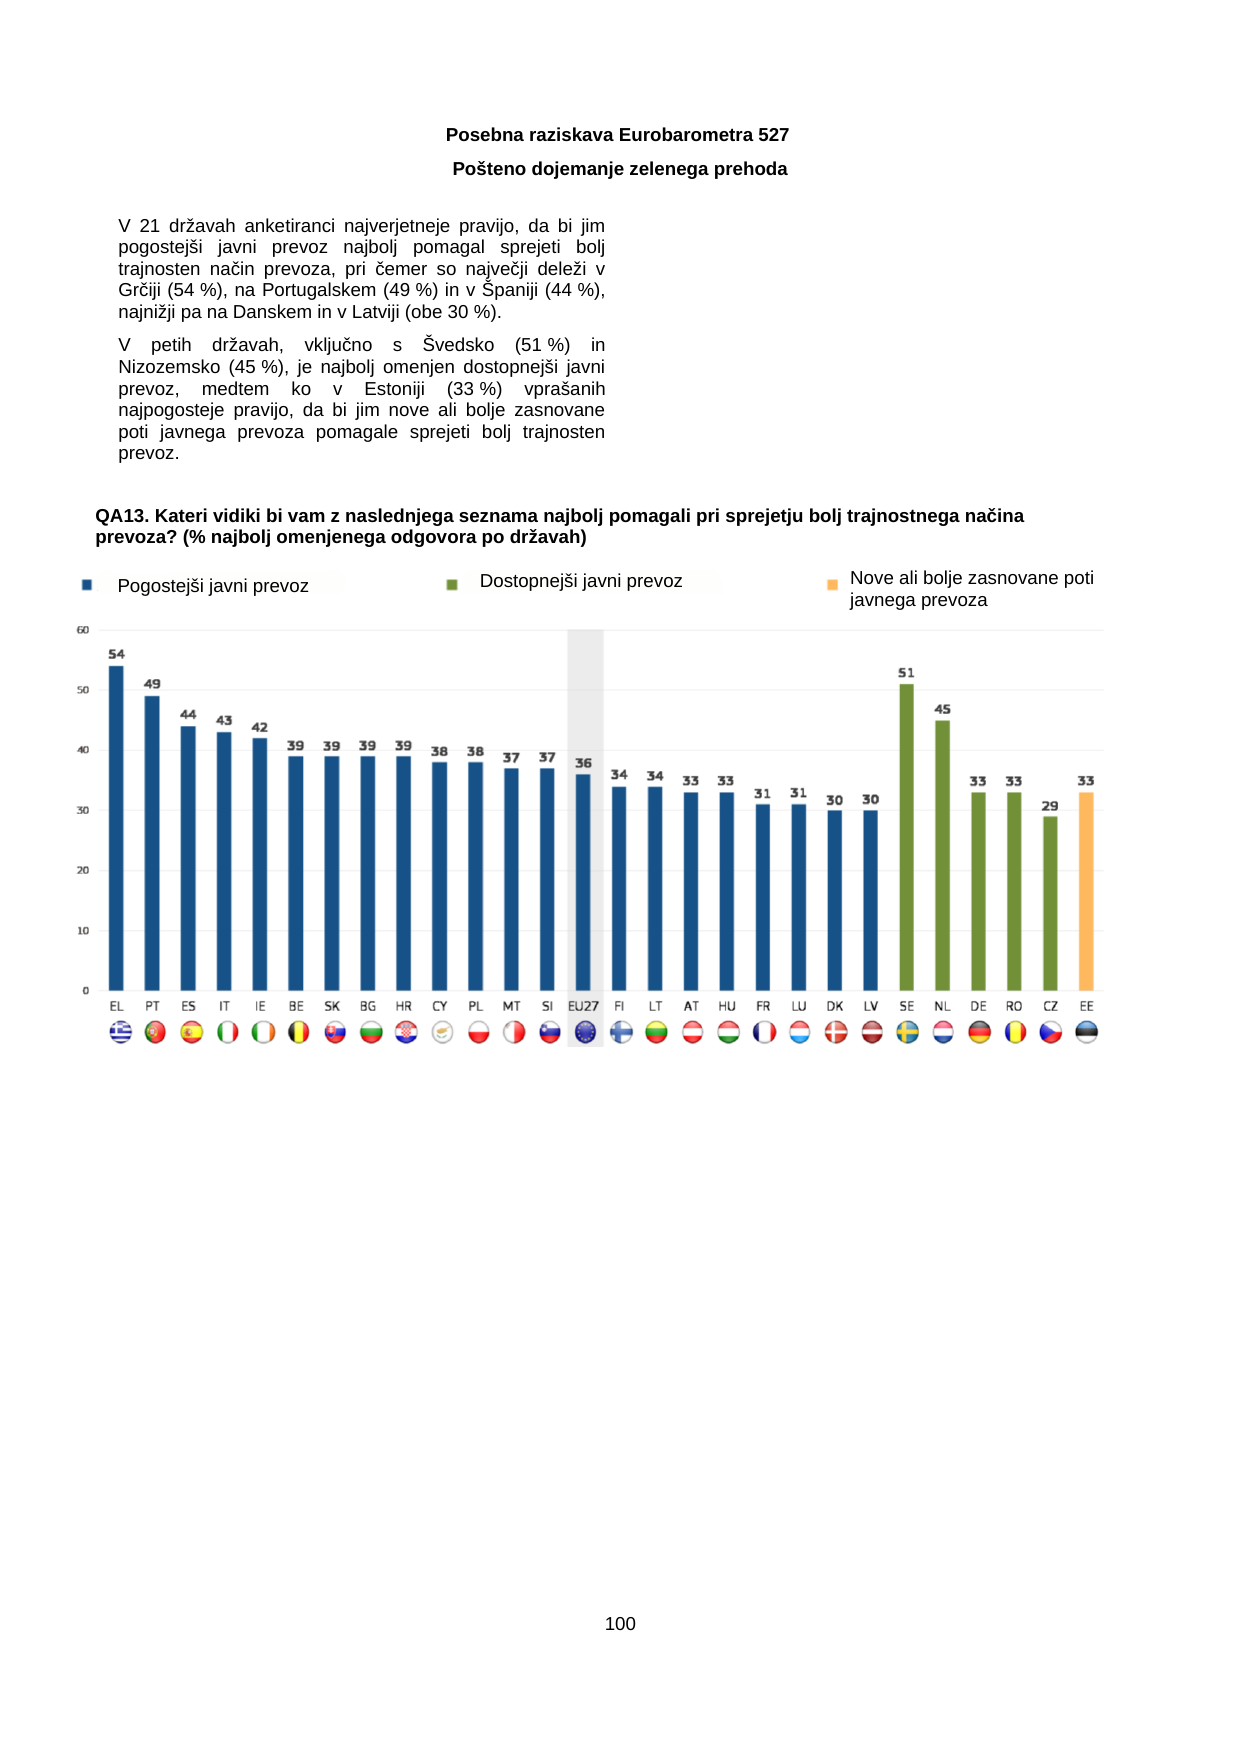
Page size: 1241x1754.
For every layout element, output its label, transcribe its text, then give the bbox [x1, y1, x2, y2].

text V petih državah, vključno s Švedsko (51 %) in Nizozemsko (45 %), je najbolj omenjen dostopnejši javni prevoz, medtem ko v Estoniji (33 %) vprašanih najpogosteje pravijo, da bi jim nove ali bolje zasnovane poti javnega prevoza pomagale sprejeti bolj trajnosten prevoz. [118, 334, 605, 463]
picture [68, 619, 1110, 1047]
text V 21 državah anketiranci najverjetneje pravijo, da bi jim pogostejši javni prevoz najbolj pomagal sprejeti bolj trajnosten način prevoza, pri čemer so največji deleži v Grčiji (54 %), na Portugalskem (49 %) in v Španiji (44 %), najnižji pa na Danskem in v Latviji (obe 30 %). [118, 214, 605, 322]
picture [68, 570, 839, 594]
